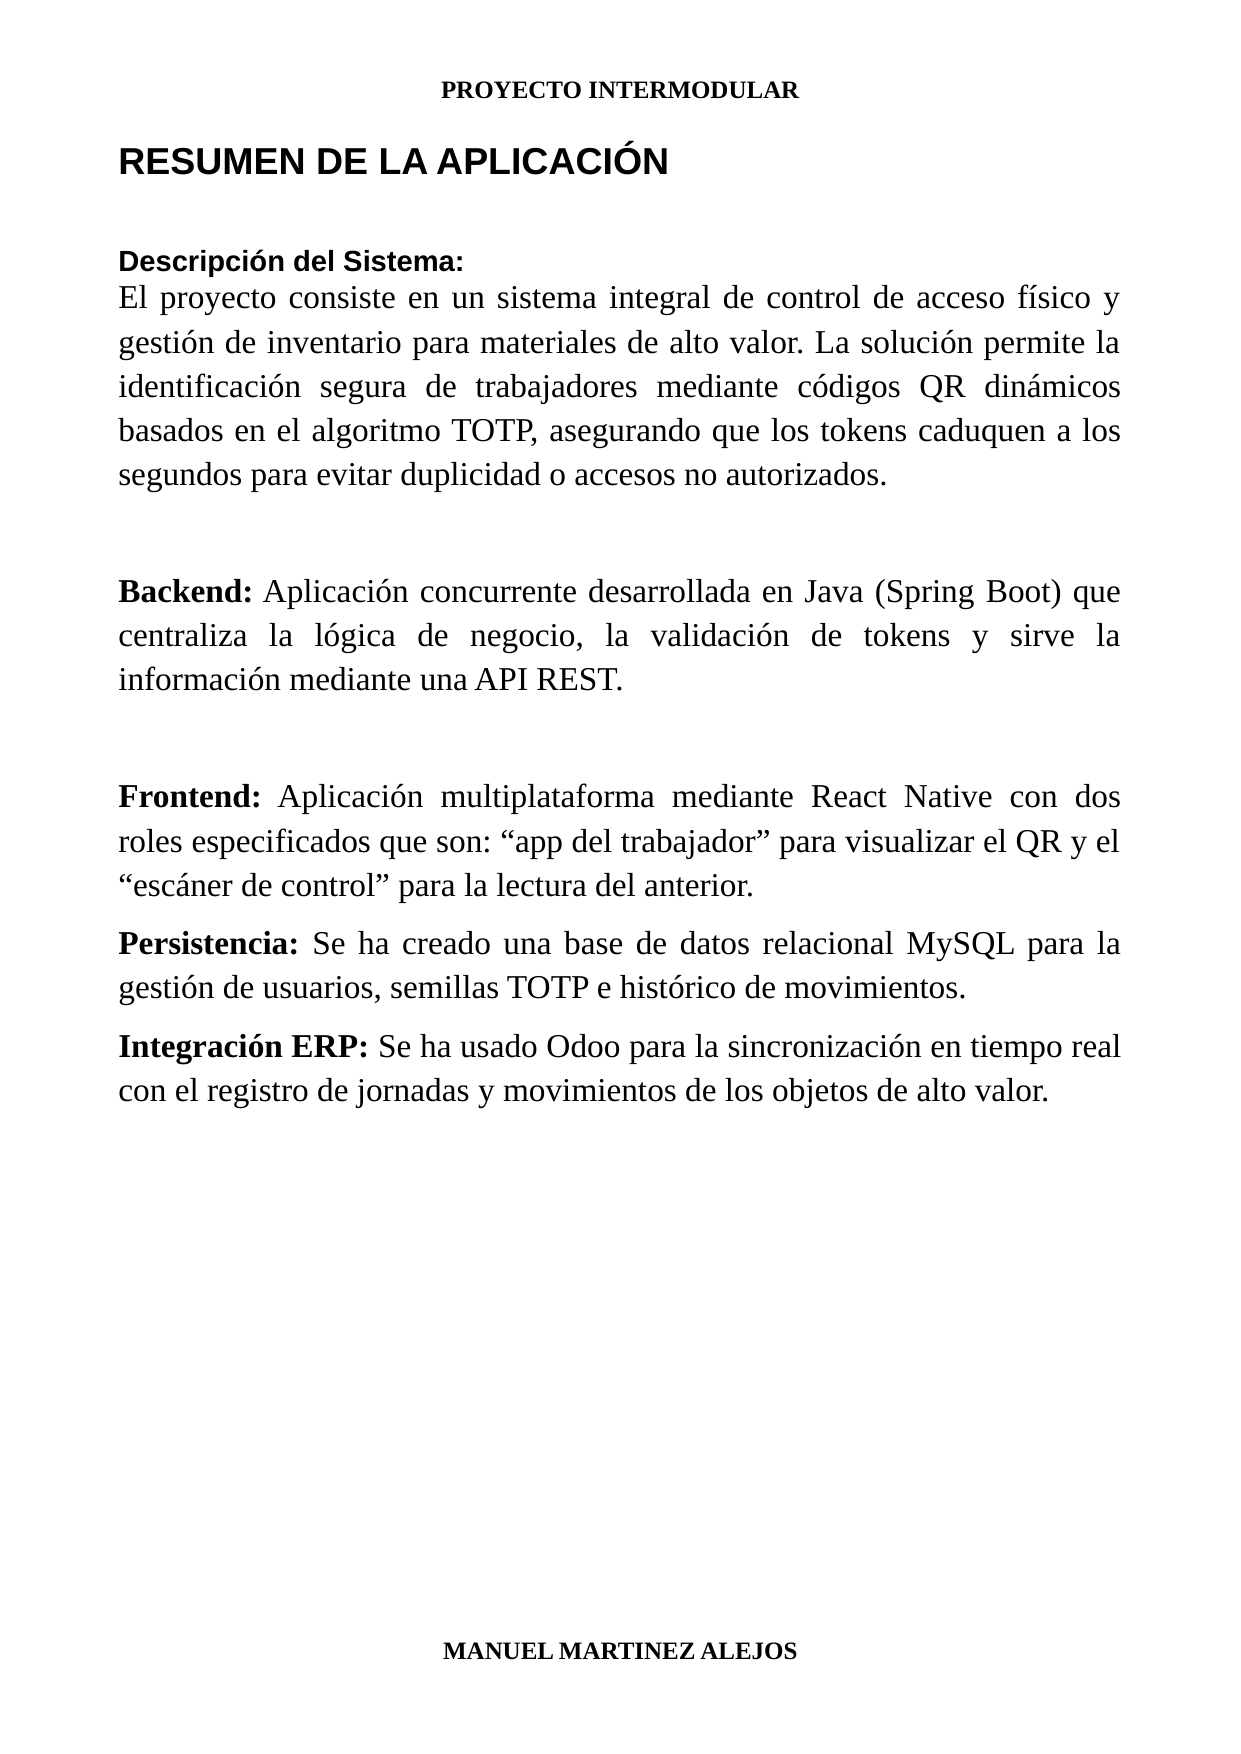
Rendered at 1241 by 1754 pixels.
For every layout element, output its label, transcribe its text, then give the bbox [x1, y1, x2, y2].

subtitle RESUMEN DE LA APLICACIÓN [118, 139, 1122, 182]
text Frontend: Aplicación multiplataforma mediante React Native con dos roles especificados que son: “app del trabajador” para visualizar el QR y el “escáner de control” para la lectura del anterior. [118, 777, 1122, 903]
text El proyecto consiste en un sistema integral de control de acceso físico y gestión de inventario para materiales de alto valor. La solución permite la identificación segura de trabajadores mediante códigos QR dinámicos basados en el algoritmo TOTP, asegurando que los tokens caduquen a los segundos para evitar duplicidad o accesos no autorizados. [118, 278, 1122, 492]
subtitle Descripción del Sistema: [118, 244, 1122, 278]
text Integración ERP: Se ha usado Odoo para la sincronización en tiempo real con el registro de jornadas y movimientos de los objetos de alto valor. [118, 1026, 1122, 1109]
text Backend: Aplicación concurrente desarrollada en Java (Spring Boot) que centraliza la lógica de negocio, la validación de tokens y sirve la información mediante una API REST. [118, 571, 1122, 698]
text Persistencia: Se ha creado una base de datos relacional MySQL para la gestión de usuarios, semillas TOTP e histórico de movimientos. [118, 923, 1122, 1006]
